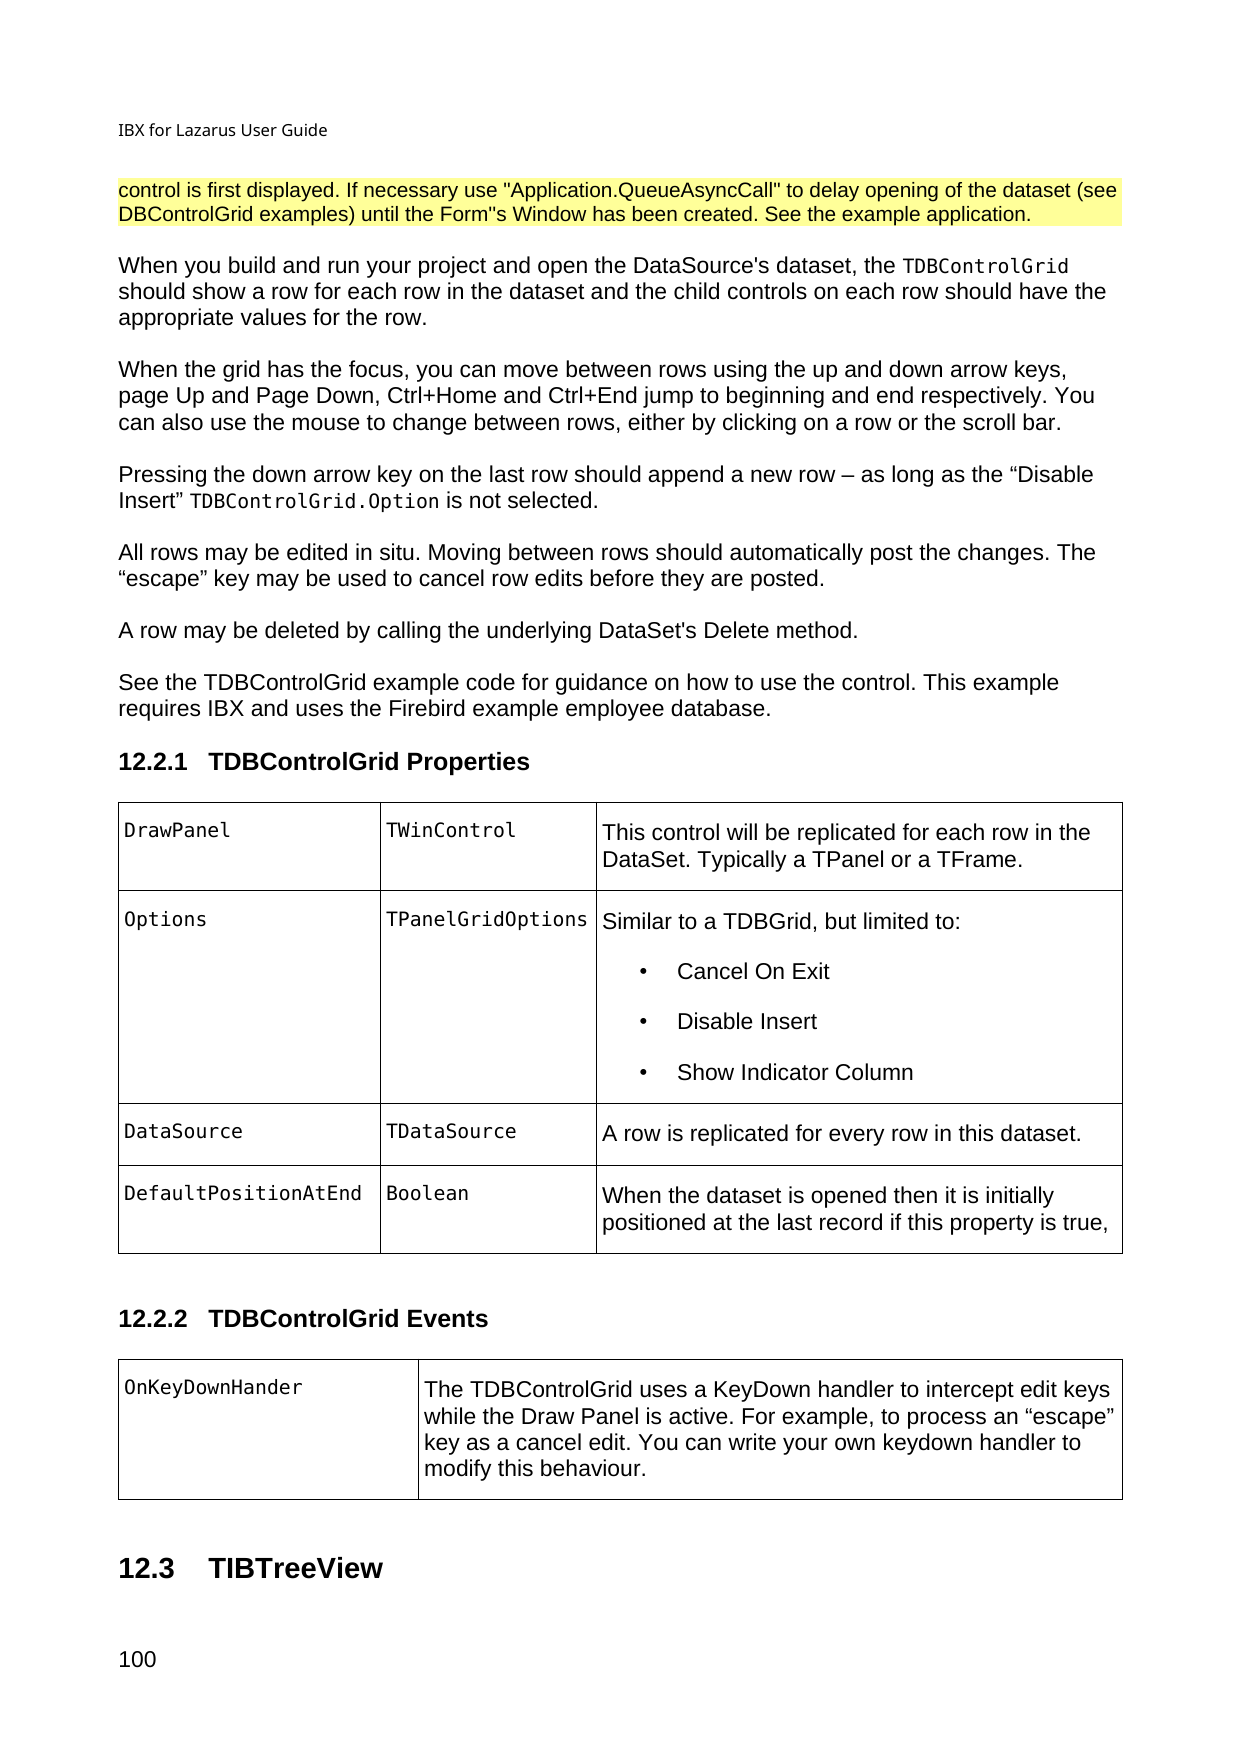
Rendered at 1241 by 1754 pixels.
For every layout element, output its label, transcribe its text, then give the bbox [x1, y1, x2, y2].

text When the grid has the focus, you can move between rows using the up and down arrow keys, page Up and Page Down, Ctrl+Home and Ctrl+End jump to beginning and end respectively. You can also use the mouse to change between rows, either by clicking on a row or the scroll bar. [118, 356, 1122, 435]
table_header The TDBControlGrid uses a KeyDown handler to intercept edit keys while the Draw Panel is active. For example, to process an “escape” key as a cancel edit. You can write your own keydown handler to modify this behaviour. [419, 1360, 1122, 1499]
table_cell Options [119, 891, 380, 1103]
table_cell DefaultPositionAtEnd [119, 1166, 380, 1253]
subtitle TDBControlGrid Events [118, 1304, 1122, 1333]
text control is first displayed. If necessary use "Application.QueueAsyncCall" to delay opening of the dataset (see DBControlGrid examples) until the Form''s Window has been created. See the example application. [118, 178, 1122, 226]
subtitle TDBControlGrid Properties [118, 747, 1122, 776]
table_header OnKeyDownHander [119, 1360, 418, 1499]
table_cell A row is replicated for every row in this dataset. [597, 1104, 1122, 1164]
subtitle TIBTreeView [118, 1551, 1122, 1585]
table_cell When the dataset is opened then it is initially positioned at the last record if this property is true, [597, 1166, 1122, 1253]
text When you build and run your project and open the DataSource's dataset, the TDBControlGrid should show a row for each row in the dataset and the child controls on each row should have the appropriate values for the row. [118, 252, 1122, 331]
table_cell TDataSource [381, 1104, 596, 1164]
table_header TWinControl [381, 803, 596, 890]
text All rows may be edited in situ. Moving between rows should automatically post the changes. The “escape” key may be used to cancel row edits before they are posted. [118, 539, 1122, 592]
text Pressing the down arrow key on the last row should append a new row – as long as the “Disable Insert” TDBControlGrid.Option is not selected. [118, 461, 1122, 513]
table_cell Boolean [381, 1166, 596, 1253]
table_header This control will be replicated for each row in the DataSet. Typically a TPanel or a TFrame. [597, 803, 1122, 890]
text See the TDBControlGrid example code for guidance on how to use the control. This example requires IBX and uses the Firebird example employee database. [118, 669, 1122, 722]
table_cell Similar to a TDBGrid, but limited to: Cancel On Exit Disable Insert Show Indicator Column [597, 891, 1122, 1103]
text A row may be deleted by calling the underlying DataSet's Delete method. [118, 617, 1122, 643]
table_cell TPanelGridOptions [381, 891, 596, 1103]
table_header DrawPanel [119, 803, 380, 890]
table_cell DataSource [119, 1104, 380, 1164]
